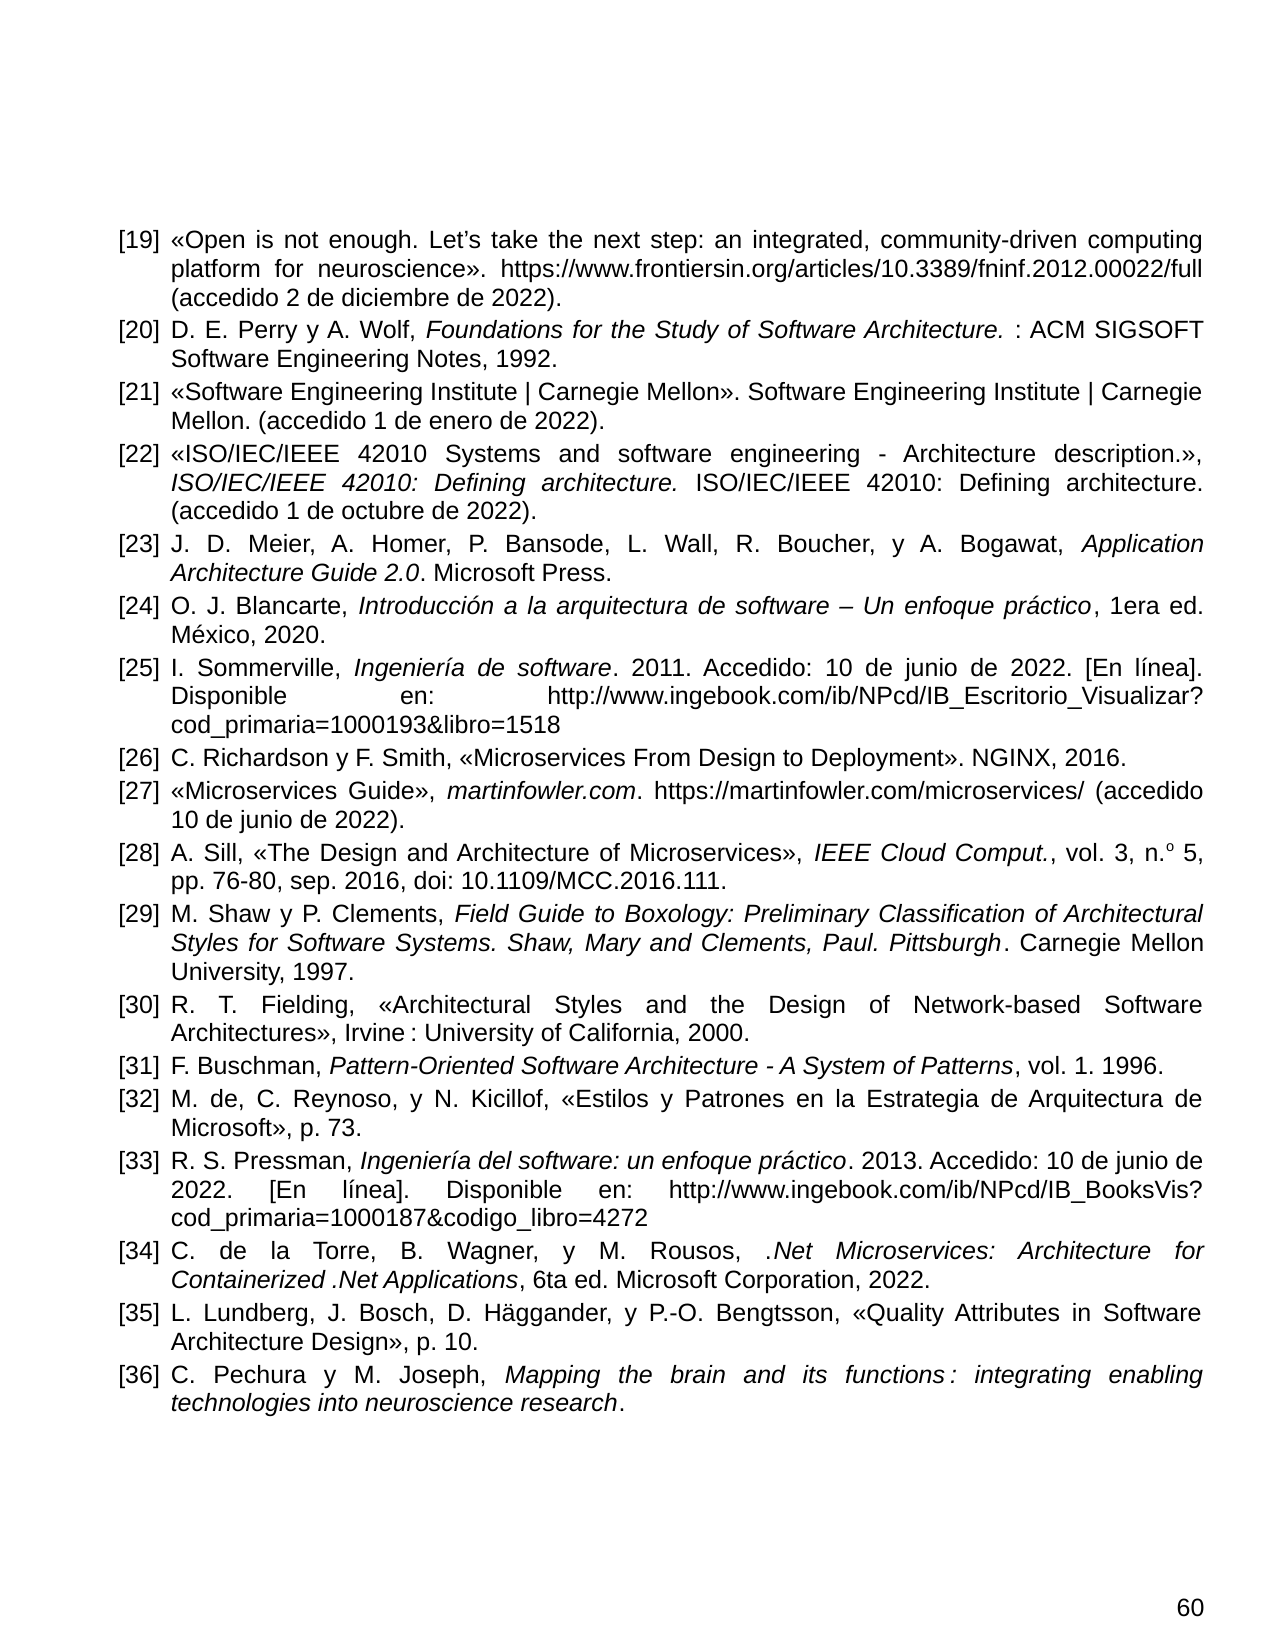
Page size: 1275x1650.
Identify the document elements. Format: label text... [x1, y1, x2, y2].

text [22] «ISO/IEC/IEEE 42010 Systems and software engineering - Architecture description.», ISO/IEC/IEEE 42010: Defining architecture. ISO/IEC/IEEE 42010: Defining architecture. (accedido 1 de octubre de 2022). [118, 439, 1204, 525]
text [20] D. E. Perry y A. Wolf, Foundations for the Study of Software Architecture. : ACM SIGSOFT Software Engineering Notes, 1992. [118, 315, 1204, 373]
text [26] C. Richardson y F. Smith, «Microservices From Design to Deployment». NGINX, 2016. [118, 743, 1204, 772]
text [27] «Microservices Guide», martinfowler.com. https://martinfowler.com/microservices/ (accedido 10 de junio de 2022). [118, 776, 1204, 833]
text [36] C. Pechura y M. Joseph, Mapping the brain and its functions : integrating enabling technologies into neuroscience research. [118, 1359, 1204, 1417]
text [31] F. Buschman, Pattern-Oriented Software Architecture - A System of Patterns, vol. 1. 1996. [118, 1051, 1204, 1080]
text [23] J. D. Meier, A. Homer, P. Bansode, L. Wall, R. Boucher, y A. Bogawat, Application Architecture Guide 2.0. Microsoft Press. [118, 529, 1204, 587]
text [19] «Open is not enough. Let’s take the next step: an integrated, community-driven computing platform for neuroscience». https://www.frontiersin.org/articles/10.3389/fninf.2012.00022/full (accedido 2 de diciembre de 2022). [118, 225, 1204, 311]
text [30] R. T. Fielding, «Architectural Styles and the Design of Network-based Software Architectures», Irvine : University of California, 2000. [118, 989, 1204, 1047]
text [33] R. S. Pressman, Ingeniería del software: un enfoque práctico. 2013. Accedido: 10 de junio de 2022. [En línea]. Disponible en: http://www.ingebook.com/ib/NPcd/IB_BooksVis?cod_primaria=1000187&codigo_libro=4272 [118, 1146, 1204, 1232]
text [24] O. J. Blancarte, Introducción a la arquitectura de software – Un enfoque práctico, 1era ed. México, 2020. [118, 591, 1204, 648]
text [21] «Software Engineering Institute | Carnegie Mellon». Software Engineering Institute | Carnegie Mellon. (accedido 1 de enero de 2022). [118, 377, 1204, 434]
text [32] M. de, C. Reynoso, y N. Kicillof, «Estilos y Patrones en la Estrategia de Arquitectura de Microsoft», p. 73. [118, 1084, 1204, 1142]
text [34] C. de la Torre, B. Wagner, y M. Rousos, .Net Microservices: Architecture for Containerized .Net Applications, 6ta ed. Microsoft Corporation, 2022. [118, 1236, 1204, 1294]
text [28] A. Sill, «The Design and Architecture of Microservices», IEEE Cloud Comput., vol. 3, n.o 5, pp. 76-80, sep. 2016, doi: 10.1109/MCC.2016.111. [118, 837, 1204, 895]
text [35] L. Lundberg, J. Bosch, D. Häggander, y P.-O. Bengtsson, «Quality Attributes in Software Architecture Design», p. 10. [118, 1298, 1204, 1355]
text [25] I. Sommerville, Ingeniería de software. 2011. Accedido: 10 de junio de 2022. [En línea]. Disponible en: http://www.ingebook.com/ib/NPcd/IB_Escritorio_Visualizar?cod_primaria=1000193&libro=1518 [118, 652, 1204, 739]
text [29] M. Shaw y P. Clements, Field Guide to Boxology: Preliminary Classification of Architectural Styles for Software Systems. Shaw, Mary and Clements, Paul. Pittsburgh. Carnegie Mellon University, 1997. [118, 899, 1204, 985]
